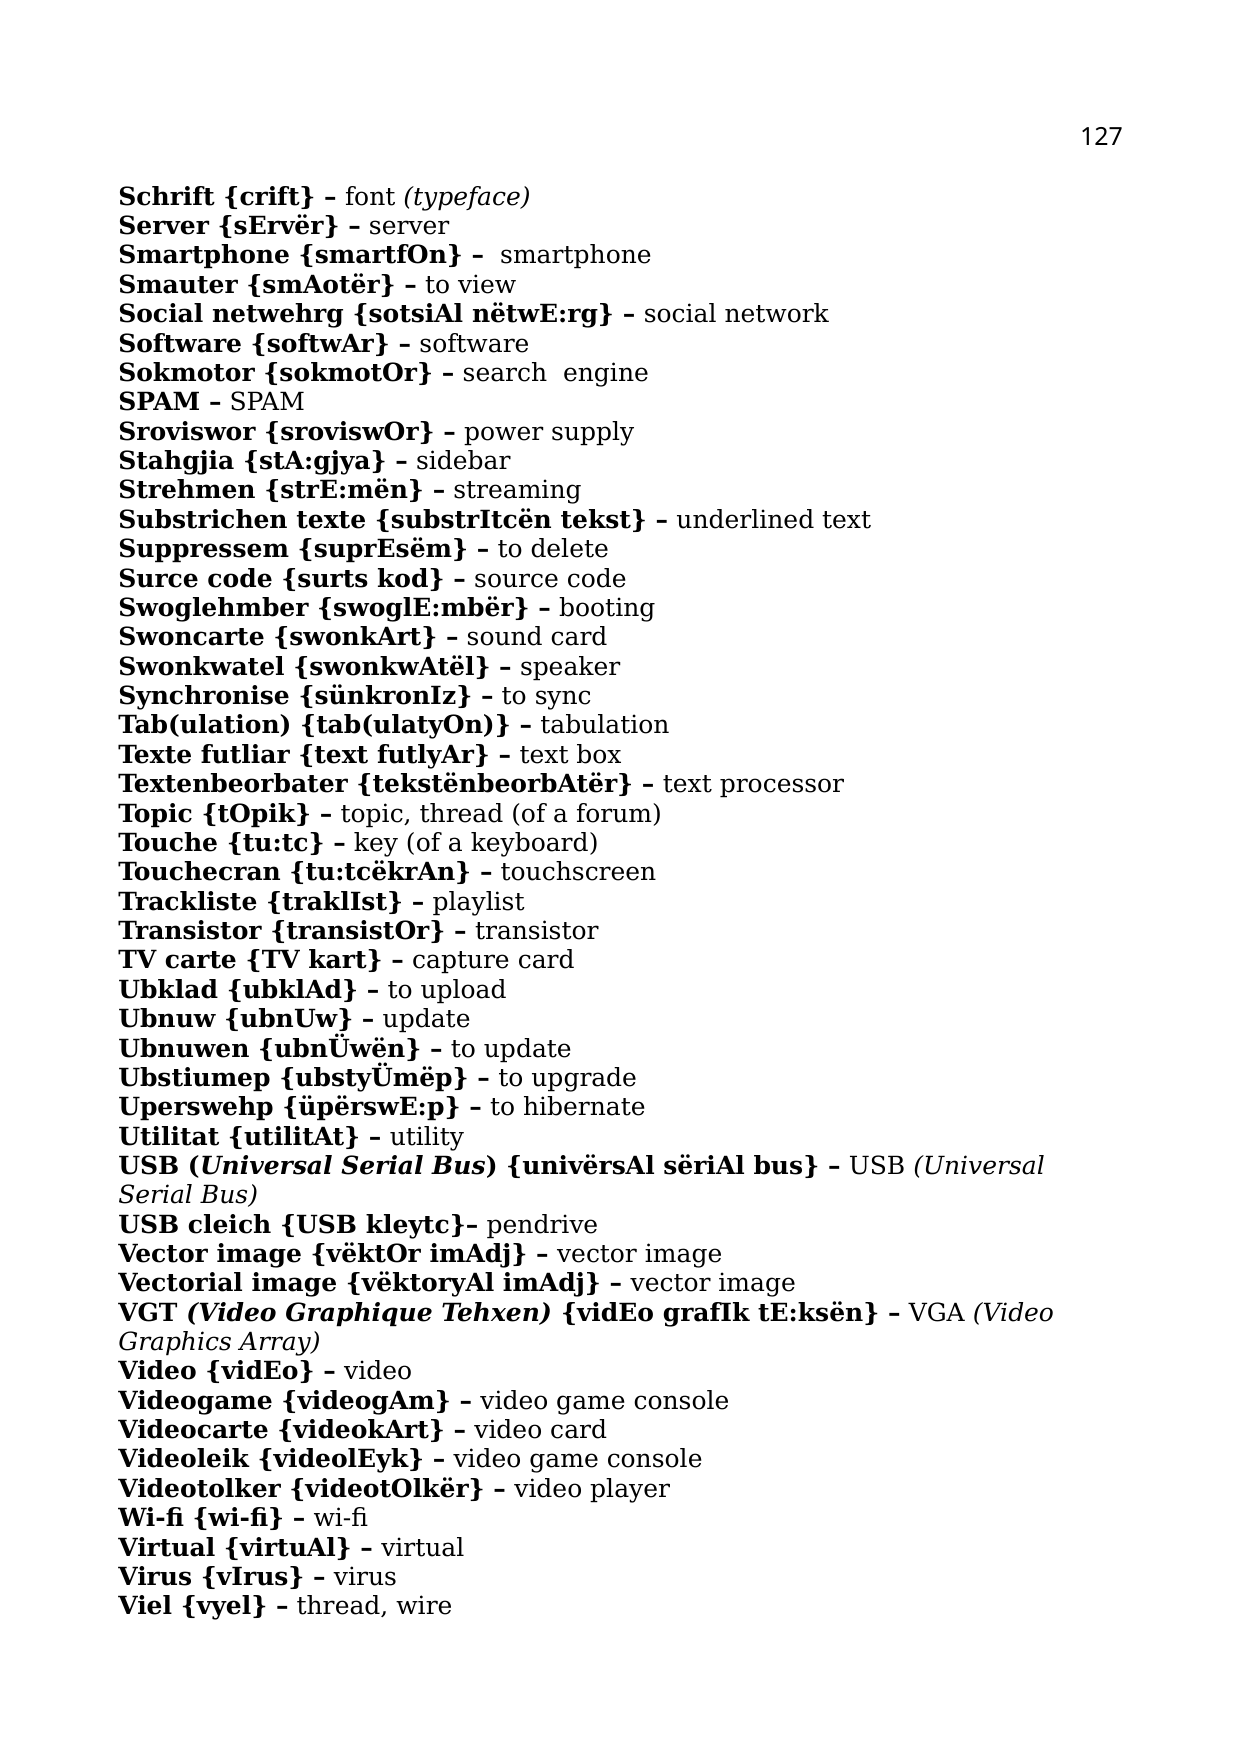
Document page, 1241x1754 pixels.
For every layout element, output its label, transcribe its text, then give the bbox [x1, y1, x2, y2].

text Virus {vIrus} – virus [118, 1562, 1123, 1591]
text Surce code {surts kod} – source code [118, 563, 1123, 593]
text Software {softwAr} – software [118, 328, 1123, 358]
text SPAM – SPAM [118, 387, 1123, 417]
text Topic {tOpik} – topic, thread (of a forum) [118, 798, 1123, 828]
text Videocarte {videokArt} – video card [118, 1415, 1123, 1444]
text Swoglehmber {swoglE:mbër} – booting [118, 593, 1123, 622]
text USB (Universal Serial Bus) {univërsAl sëriAl bus} – USB (Universal Serial Bus) [118, 1151, 1123, 1209]
text Transistor {transistOr} – transistor [118, 916, 1123, 945]
text Smauter {smAotër} – to view [118, 270, 1123, 299]
text VGT (Video Graphique Tehxen) {vidEo grafIk tE:ksën} – VGA (Video Graphics Array) [118, 1298, 1123, 1356]
text Tab(ulation) {tab(ulatyOn)} – tabulation [118, 710, 1123, 740]
text Vector image {vëktOr imAdj} – vector image [118, 1239, 1123, 1268]
text Ubklad {ubklAd} – to upload [118, 975, 1123, 1004]
text Ubstiumep {ubstyÜmëp} – to upgrade [118, 1063, 1123, 1092]
text Schrift {crift} – font (typeface) [118, 182, 1123, 211]
text Videogame {videogAm} – video game console [118, 1386, 1123, 1415]
text Suppressem {suprEsëm} – to delete [118, 534, 1123, 563]
text TV carte {TV kart} – capture card [118, 945, 1123, 975]
text Synchronise {sünkronIz} – to sync [118, 681, 1123, 710]
text Touchecran {tu:tcëkrAn} – touchscreen [118, 857, 1123, 887]
text Server {sErvër} – server [118, 211, 1123, 240]
text Uperswehp {üpërswE:p} – to hibernate [118, 1092, 1123, 1122]
text Wi-fi {wi-fi} – wi-fi [118, 1503, 1123, 1532]
text Smartphone {smartfOn} – smartphone [118, 240, 1123, 270]
text Textenbeorbater {tekstënbeorbAtër} – text processor [118, 769, 1123, 798]
text Virtual {virtuAl} – virtual [118, 1532, 1123, 1562]
text Ubnuw {ubnUw} – update [118, 1004, 1123, 1033]
text Stahgjia {stA:gjya} – sidebar [118, 446, 1123, 475]
text Texte futliar {text futlyAr} – text box [118, 740, 1123, 769]
text Ubnuwen {ubnÜwën} – to update [118, 1033, 1123, 1063]
text Videotolker {videotOlkër} – video player [118, 1474, 1123, 1503]
text Utilitat {utilitAt} – utility [118, 1122, 1123, 1151]
text Videoleik {videolEyk} – video game console [118, 1444, 1123, 1474]
text Viel {vyel} – thread, wire [118, 1591, 1123, 1621]
text Substrichen texte {substrItcën tekst} – underlined text [118, 505, 1123, 534]
text Sroviswor {sroviswOr} – power supply [118, 417, 1123, 446]
text Touche {tu:tc} – key (of a keyboard) [118, 828, 1123, 857]
text Video {vidEo} – video [118, 1356, 1123, 1386]
text Swoncarte {swonkArt} – sound card [118, 622, 1123, 652]
text Trackliste {traklIst} – playlist [118, 887, 1123, 916]
text Sokmotor {sokmotOr} – search engine [118, 358, 1123, 387]
text USB cleich {USB kleytc}– pendrive [118, 1209, 1123, 1239]
text Social netwehrg {sotsiAl nëtwE:rg} – social network [118, 299, 1123, 328]
text Vectorial image {vëktoryAl imAdj} – vector image [118, 1268, 1123, 1298]
text Strehmen {strE:mën} – streaming [118, 475, 1123, 505]
text Swonkwatel {swonkwAtël} – speaker [118, 652, 1123, 681]
